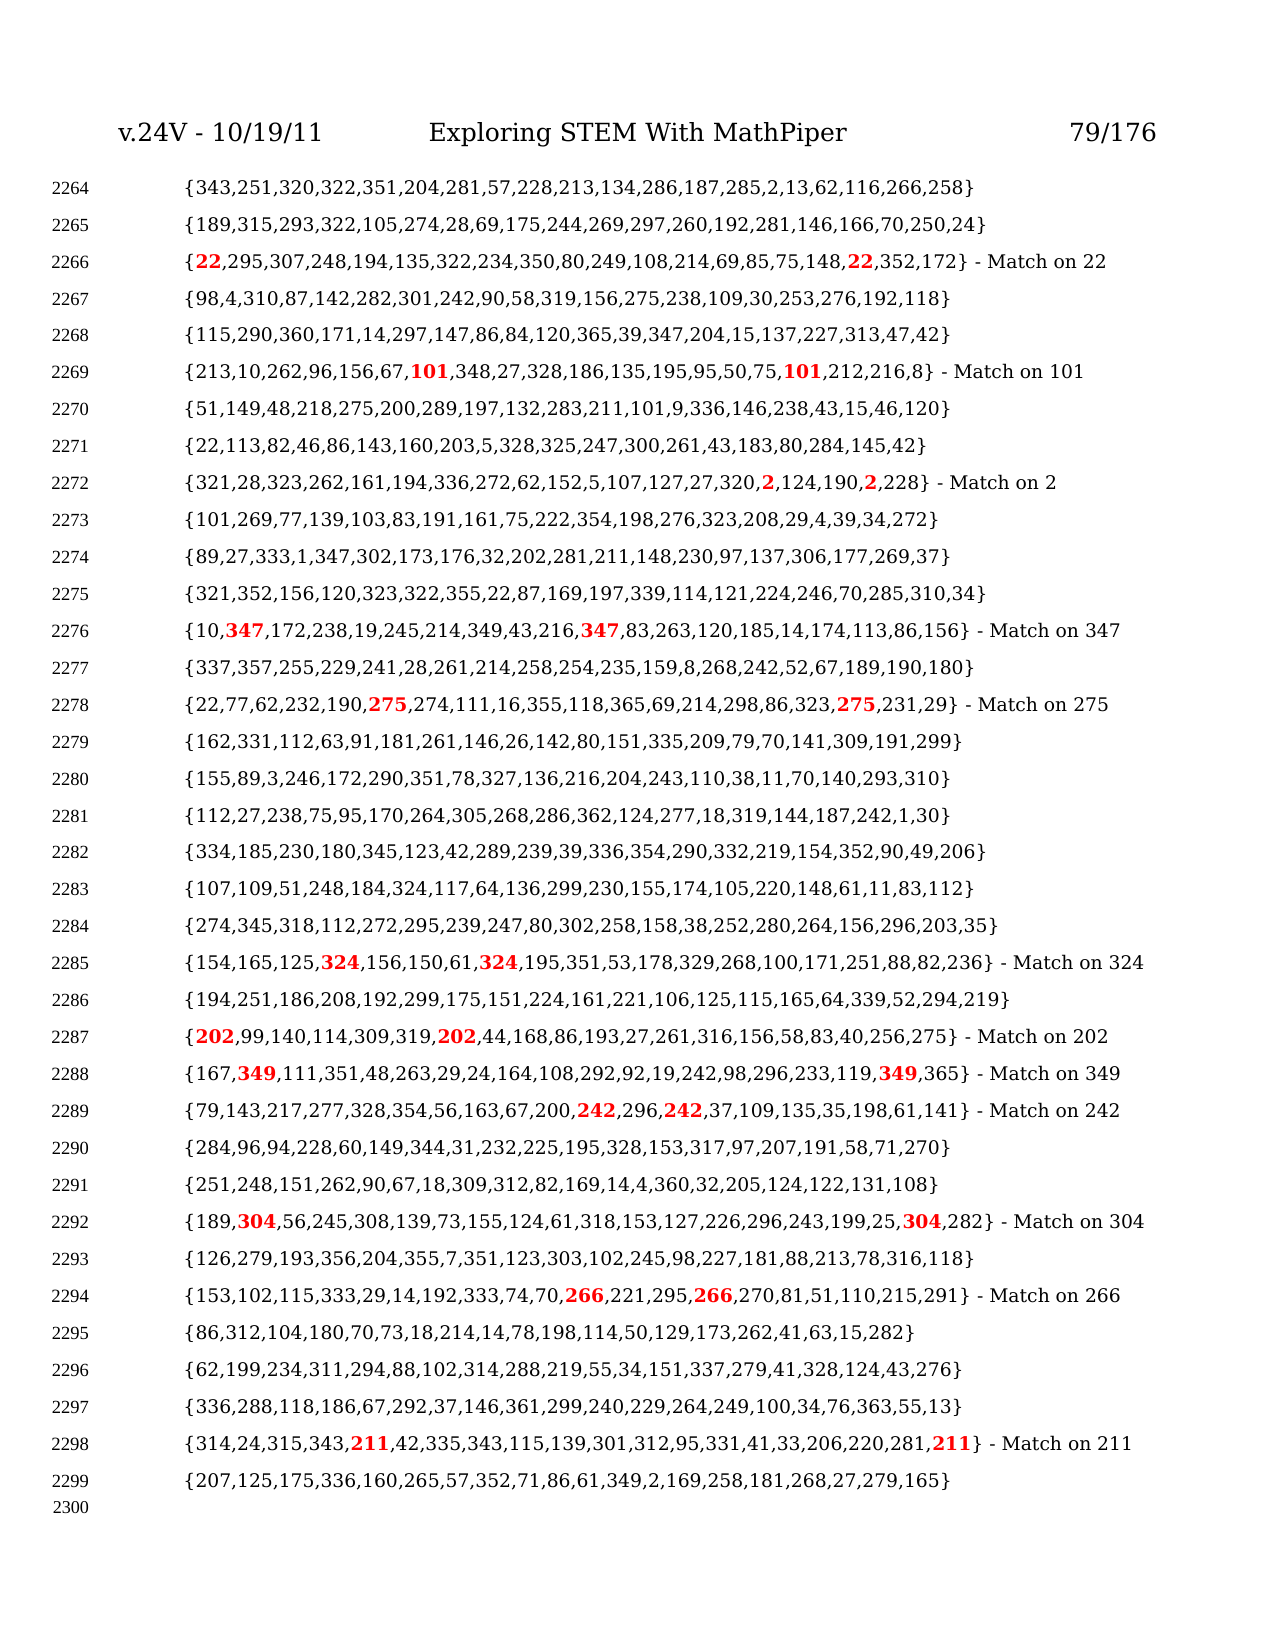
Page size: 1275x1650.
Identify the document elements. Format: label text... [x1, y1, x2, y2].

text {154,165,125,324,156,150,61,324,195,351,53,178,329,268,100,171,251,88,82,236} - Match on 324 [148, 952, 1157, 974]
text {79,143,217,277,328,354,56,163,67,200,242,296,242,37,109,135,35,198,61,141} - Match on 242 [148, 1100, 1157, 1122]
text {155,89,3,246,172,290,351,78,327,136,216,204,243,110,38,11,70,140,293,310} [148, 768, 1157, 790]
text {213,10,262,96,156,67,101,348,27,328,186,135,195,95,50,75,101,212,216,8} - Match on 101 [148, 361, 1157, 383]
text {115,290,360,171,14,297,147,86,84,120,365,39,347,204,15,137,227,313,47,42} [148, 324, 1157, 346]
text {22,295,307,248,194,135,322,234,350,80,249,108,214,69,85,75,148,22,352,172} - Match on 22 [148, 251, 1157, 273]
text {22,77,62,232,190,275,274,111,16,355,118,365,69,214,298,86,323,275,231,29} - Match on 275 [148, 694, 1157, 716]
text {321,28,323,262,161,194,336,272,62,152,5,107,127,27,320,2,124,190,2,228} - Match on 2 [148, 472, 1157, 494]
text {189,315,293,322,105,274,28,69,175,244,269,297,260,192,281,146,166,70,250,24} [148, 214, 1157, 236]
text {98,4,310,87,142,282,301,242,90,58,319,156,275,238,109,30,253,276,192,118} [148, 288, 1157, 309]
text {107,109,51,248,184,324,117,64,136,299,230,155,174,105,220,148,61,11,83,112} [148, 878, 1157, 900]
text {89,27,333,1,347,302,173,176,32,202,281,211,148,230,97,137,306,177,269,37} [148, 546, 1157, 568]
text {10,347,172,238,19,245,214,349,43,216,347,83,263,120,185,14,174,113,86,156} - Match on 347 [148, 620, 1157, 642]
text {334,185,230,180,345,123,42,289,239,39,336,354,290,332,219,154,352,90,49,206} [148, 842, 1157, 863]
text {321,352,156,120,323,322,355,22,87,169,197,339,114,121,224,246,70,285,310,34} [148, 583, 1157, 605]
text {343,251,320,322,351,204,281,57,228,213,134,286,187,285,2,13,62,116,266,258} [148, 177, 1157, 199]
text {62,199,234,311,294,88,102,314,288,219,55,34,151,337,279,41,328,124,43,276} [148, 1359, 1157, 1381]
text {189,304,56,245,308,139,73,155,124,61,318,153,127,226,296,243,199,25,304,282} - Match on 304 [148, 1211, 1157, 1233]
text {86,312,104,180,70,73,18,214,14,78,198,114,50,129,173,262,41,63,15,282} [148, 1322, 1157, 1344]
text {314,24,315,343,211,42,335,343,115,139,301,312,95,331,41,33,206,220,281,211} - Match on 211 [148, 1433, 1157, 1455]
text {284,96,94,228,60,149,344,31,232,225,195,328,153,317,97,207,191,58,71,270} [148, 1137, 1157, 1159]
text {162,331,112,63,91,181,261,146,26,142,80,151,335,209,79,70,141,309,191,299} [148, 731, 1157, 753]
text {126,279,193,356,204,355,7,351,123,303,102,245,98,227,181,88,213,78,316,118} [148, 1248, 1157, 1270]
text {51,149,48,218,275,200,289,197,132,283,211,101,9,336,146,238,43,15,46,120} [148, 398, 1157, 420]
text {22,113,82,46,86,143,160,203,5,328,325,247,300,261,43,183,80,284,145,42} [148, 435, 1157, 457]
text {274,345,318,112,272,295,239,247,80,302,258,158,38,252,280,264,156,296,203,35} [148, 915, 1157, 937]
text {337,357,255,229,241,28,261,214,258,254,235,159,8,268,242,52,67,189,190,180} [148, 657, 1157, 679]
text {251,248,151,262,90,67,18,309,312,82,169,14,4,360,32,205,124,122,131,108} [148, 1174, 1157, 1196]
text {153,102,115,333,29,14,192,333,74,70,266,221,295,266,270,81,51,110,215,291} - Match on 266 [148, 1285, 1157, 1307]
text {112,27,238,75,95,170,264,305,268,286,362,124,277,18,319,144,187,242,1,30} [148, 805, 1157, 827]
text {101,269,77,139,103,83,191,161,75,222,354,198,276,323,208,29,4,39,34,272} [148, 509, 1157, 531]
text {194,251,186,208,192,299,175,151,224,161,221,106,125,115,165,64,339,52,294,219} [148, 989, 1157, 1011]
text {167,349,111,351,48,263,29,24,164,108,292,92,19,242,98,296,233,119,349,365} - Match on 349 [148, 1063, 1157, 1085]
text {207,125,175,336,160,265,57,352,71,86,61,349,2,169,258,181,268,27,279,165} [148, 1470, 1157, 1492]
text {336,288,118,186,67,292,37,146,361,299,240,229,264,249,100,34,76,363,55,13} [148, 1396, 1157, 1418]
text {202,99,140,114,309,319,202,44,168,86,193,27,261,316,156,58,83,40,256,275} - Match on 202 [148, 1026, 1157, 1048]
